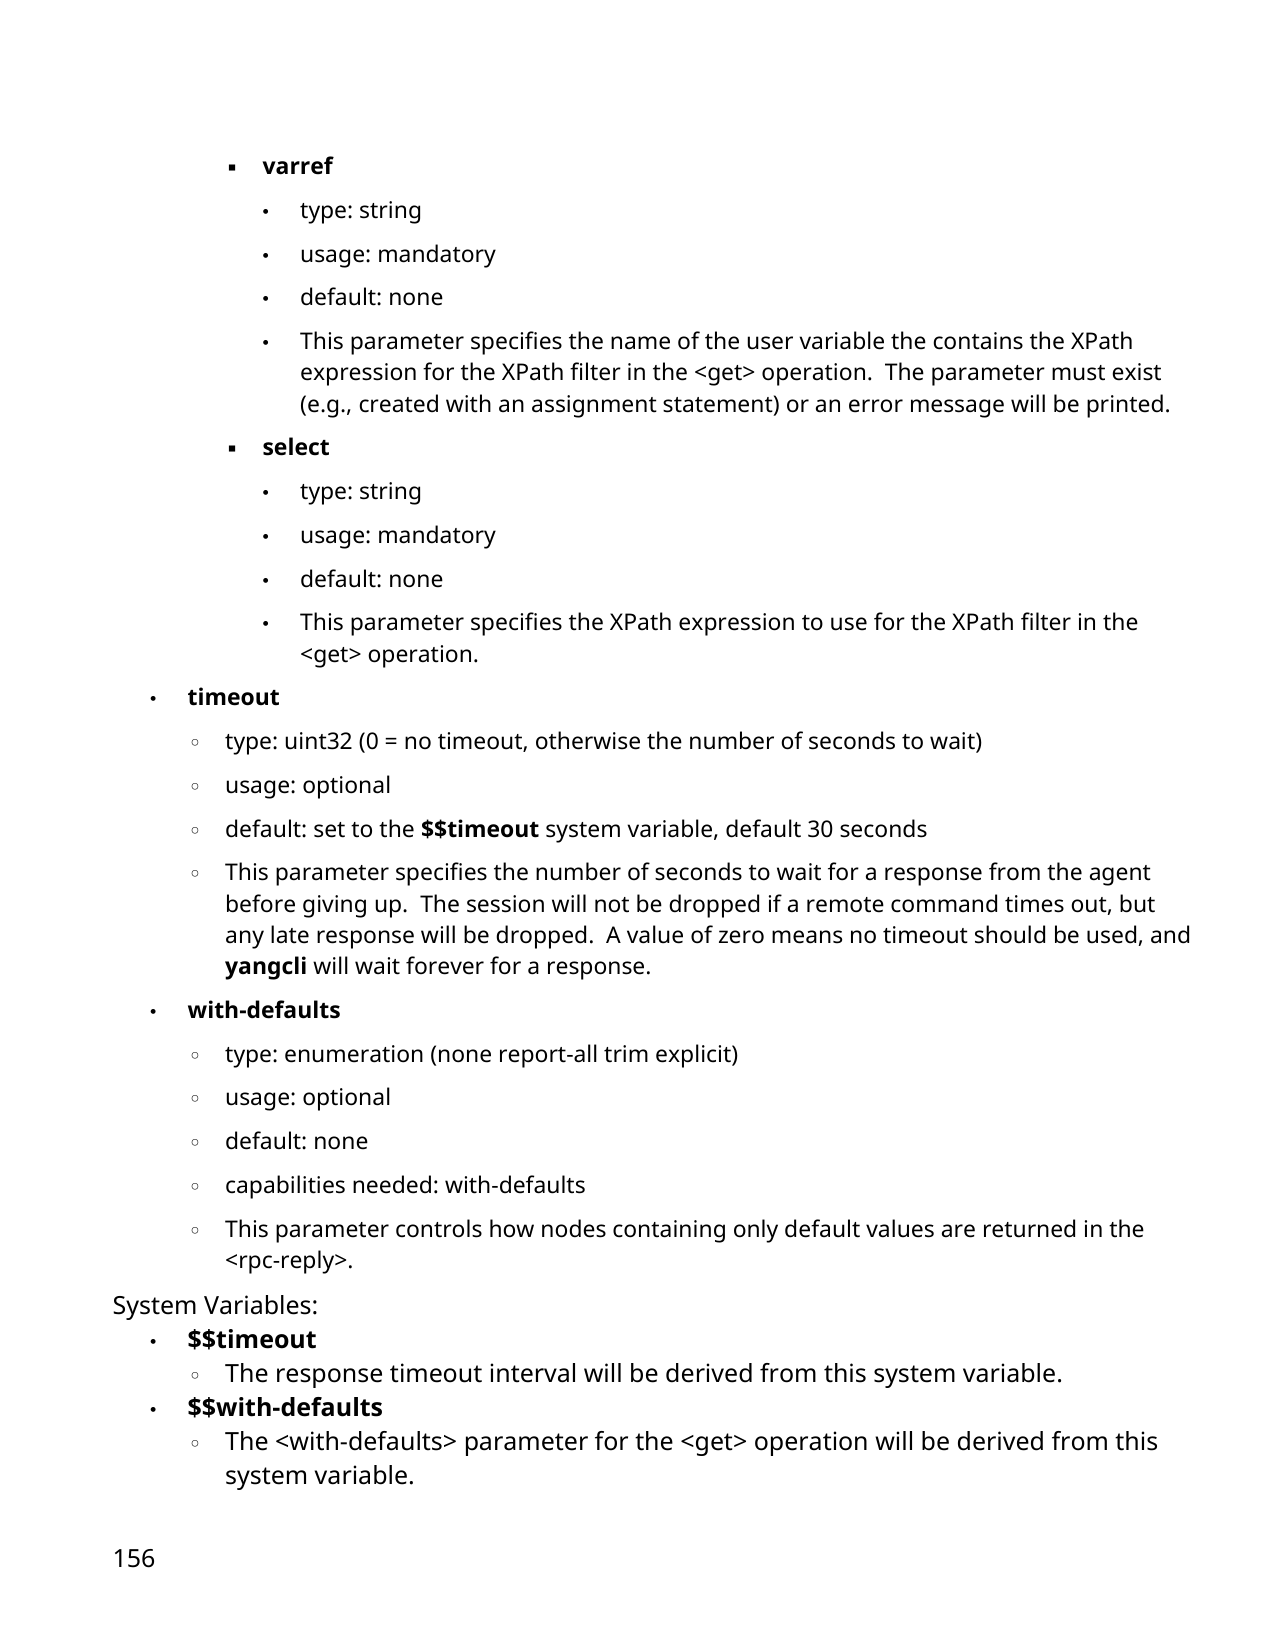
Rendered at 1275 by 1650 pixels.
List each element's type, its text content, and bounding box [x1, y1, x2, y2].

list default: none [262, 562, 1200, 594]
list capabilities needed: with-defaults [187, 1169, 1200, 1200]
list default: set to the $$timeout system variable, default 30 seconds [187, 812, 1200, 844]
list select [225, 431, 1200, 462]
list type: string [262, 194, 1200, 225]
list This parameter specifies the number of seconds to wait for a response from the agent before giving up. The session will not be dropped if a remote command times out, but any late response will be dropped. A value of zero means no timeout should be used, and yangcli will wait forever for a response. [187, 856, 1200, 981]
list usage: mandatory [262, 237, 1200, 269]
list usage: optional [187, 1081, 1200, 1112]
list The response timeout interval will be derived from this system variable. [187, 1356, 1200, 1390]
list timeout [150, 681, 1200, 712]
list usage: optional [187, 769, 1200, 800]
list type: string [262, 475, 1200, 506]
list usage: mandatory [262, 519, 1200, 550]
list type: enumeration (none report-all trim explicit) [187, 1037, 1200, 1069]
list This parameter specifies the name of the user variable the contains the XPath expression for the XPath filter in the <get> operation. The parameter must exist (e.g., created with an assignment statement) or an error message will be printed. [262, 325, 1200, 419]
text System Variables: [112, 1287, 1200, 1322]
list type: uint32 (0 = no timeout, otherwise the number of seconds to wait) [187, 725, 1200, 756]
list $$with-defaults [150, 1390, 1200, 1424]
list $$timeout [150, 1322, 1200, 1356]
list The <with-defaults> parameter for the <get> operation will be derived from this system variable. [187, 1424, 1200, 1492]
list This parameter specifies the XPath expression to use for the XPath filter in the <get> operation. [262, 606, 1200, 669]
list varref [225, 150, 1200, 181]
list with-defaults [150, 994, 1200, 1025]
list default: none [262, 281, 1200, 312]
list default: none [187, 1125, 1200, 1156]
list This parameter controls how nodes containing only default values are returned in the <rpc-reply>. [187, 1212, 1200, 1275]
